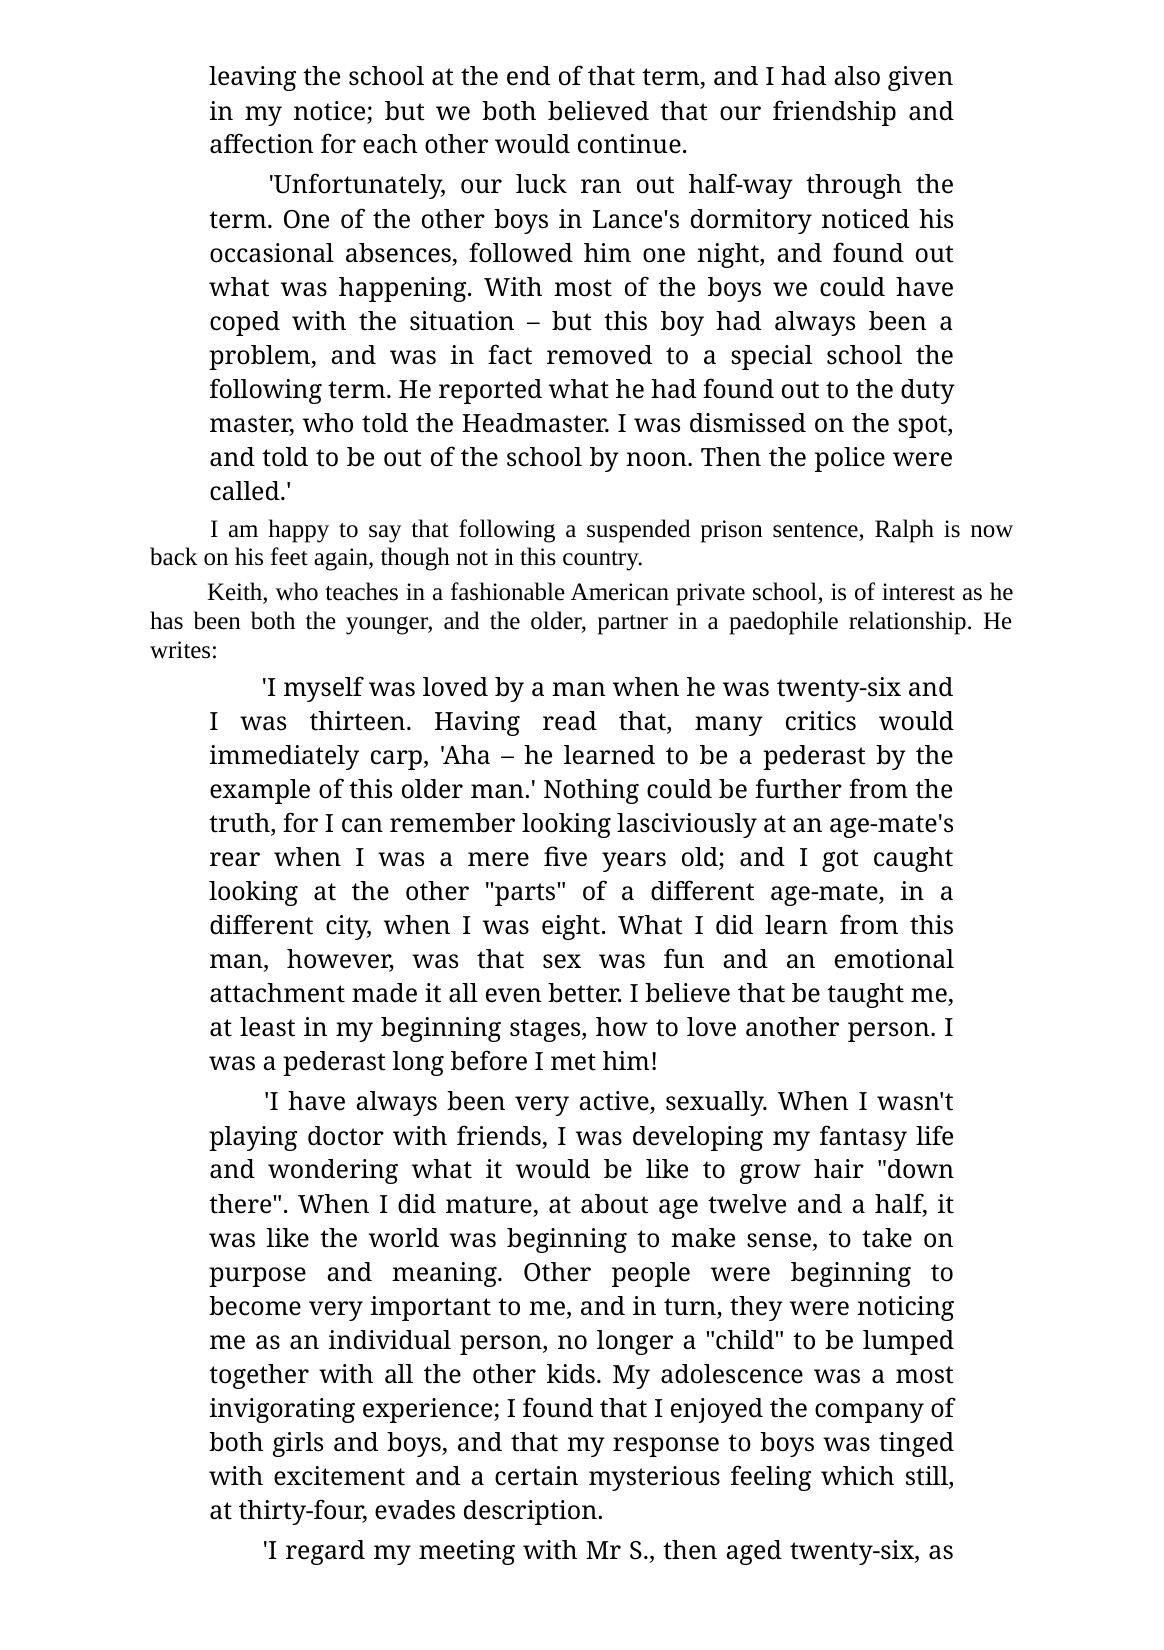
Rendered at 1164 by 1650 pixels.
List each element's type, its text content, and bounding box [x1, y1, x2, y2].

text Keith, who teaches in a fashionable American private school, is of interest as he has been both the younger, and the older, partner in a paedophile relationship. He writes: [150, 577, 1014, 663]
text leaving the school at the end of that term, and I had also given in my notice; but we both believed that our friendship and affection for each other would continue. [209, 59, 955, 161]
text 'I myself was loved by a man when he was twenty-six and I was thirteen. Having read that, many critics would immediately carp, 'Aha – he learned to be a pederast by the example of this older man.' Nothing could be further from the truth, for I can remember looking lasciviously at an age-mate's rear when I was a mere five years old; and I got caught looking at the other "parts" of a different age-mate, in a different city, when I was eight. What I did learn from this man, however, was that sex was fun and an emotional attachment made it all even better. I believe that be taught me, at least in my beginning stages, how to love another person. I was a pederast long before I met him! [209, 669, 955, 1078]
text 'I regard my meeting with Mr S., then aged twenty-six, as [209, 1533, 955, 1567]
text 'I have always been very active, sexually. When I wasn't playing doctor with friends, I was developing my fantasy life and wondering what it would be like to grow hair "down there". When I did mature, at about age twelve and a half, it was like the world was beginning to make sense, to take on purpose and meaning. Other people were beginning to become very important to me, and in turn, they were noticing me as an individual person, no longer a "child" to be lumped together with all the other kids. My adolescence was a most invigorating experience; I found that I enjoyed the company of both girls and boys, and that my response to boys was tinged with excitement and a certain mysterious feeling which still, at thirty-four, evades description. [209, 1084, 955, 1527]
text I am happy to say that following a suspended prison sentence, Ralph is now back on his feet again, though not in this country. [150, 514, 1014, 571]
text 'Unfortunately, our luck ran out half-way through the term. One of the other boys in Lance's dormitory noticed his occasional absences, followed him one night, and found out what was happening. With most of the boys we could have coped with the situation – but this boy had always been a problem, and was in fact removed to a special school the following term. He reported what he had found out to the duty master, who told the Headmaster. I was dismissed on the spot, and told to be out of the school by noon. Then the police were called.' [209, 167, 955, 508]
